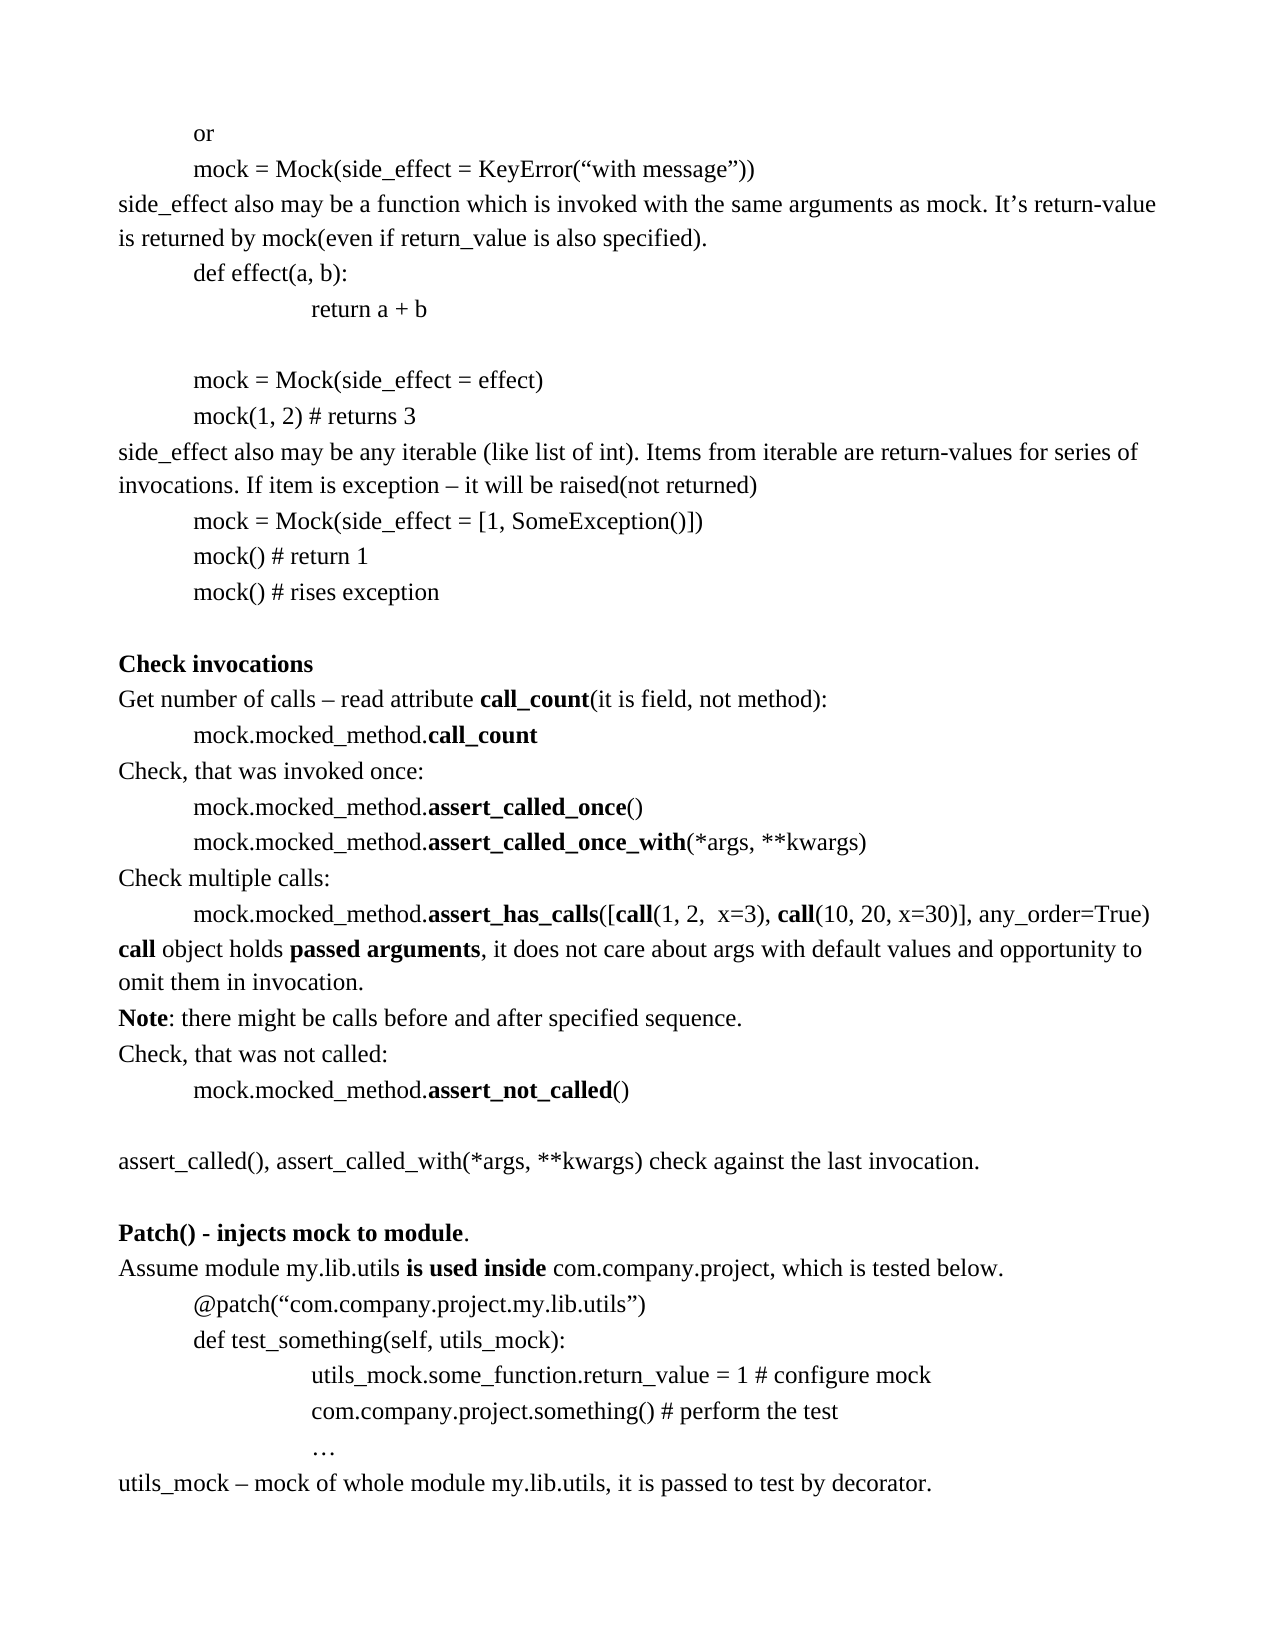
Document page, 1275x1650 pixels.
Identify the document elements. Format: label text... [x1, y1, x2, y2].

text @patch(“com.company.project.my.lib.utils”) [193, 1289, 1157, 1318]
text or [193, 118, 1157, 147]
text side_effect also may be any iterable (like list of int). Items from iterable are return-values for series of invocations. If item is exception – it will be raised(not returned) [118, 437, 1157, 499]
text … [193, 1432, 1157, 1461]
text mock.mocked_method.assert_called_once_with(*args, **kwargs) [193, 827, 1157, 856]
text mock() # rises exception [193, 577, 1157, 606]
text assert_called(), assert_called_with(*args, **kwargs) check against the last invocation. [118, 1146, 1157, 1175]
text Check multiple calls: [118, 863, 1157, 892]
text def test_something(self, utils_mock): [193, 1325, 1157, 1353]
text utils_mock – mock of whole module my.lib.utils, it is passed to test by decorator. [118, 1468, 1157, 1496]
text utils_mock.some_function.return_value = 1 # configure mock [193, 1361, 1157, 1389]
text mock.mocked_method.assert_has_calls([call(1, 2, x=3), call(10, 20, x=30)], any_order=True) [193, 899, 1157, 927]
text Patch() - injects mock to module. [118, 1218, 1157, 1246]
text return a + b [193, 294, 1157, 323]
text com.company.project.something() # perform the test [193, 1396, 1157, 1425]
text mock.mocked_method.call_count [193, 720, 1157, 749]
text mock.mocked_method.assert_called_once() [193, 792, 1157, 820]
text mock() # return 1 [193, 541, 1157, 570]
text Get number of calls – read attribute call_count(it is field, not method): [118, 684, 1157, 713]
text Note: there might be calls before and after specified sequence. [118, 1003, 1157, 1032]
text Check invocations [118, 649, 1157, 677]
text mock.mocked_method.assert_not_called() [193, 1075, 1157, 1103]
text def effect(a, b): [193, 258, 1157, 287]
text Check, that was not called: [118, 1039, 1157, 1068]
text mock = Mock(side_effect = [1, SomeException()]) [193, 506, 1157, 534]
text Check, that was invoked once: [118, 756, 1157, 784]
text mock = Mock(side_effect = effect) [193, 366, 1157, 394]
text mock = Mock(side_effect = KeyError(“with message”)) [193, 154, 1157, 183]
text call object holds passed arguments, it does not care about args with default values and opportunity to omit them in invocation. [118, 934, 1157, 996]
text Assume module my.lib.utils is used inside com.company.project, which is tested below. [118, 1253, 1157, 1282]
text side_effect also may be a function which is invoked with the same arguments as mock. It’s return-value is returned by mock(even if return_value is also specified). [118, 189, 1157, 251]
text mock(1, 2) # returns 3 [193, 401, 1157, 430]
